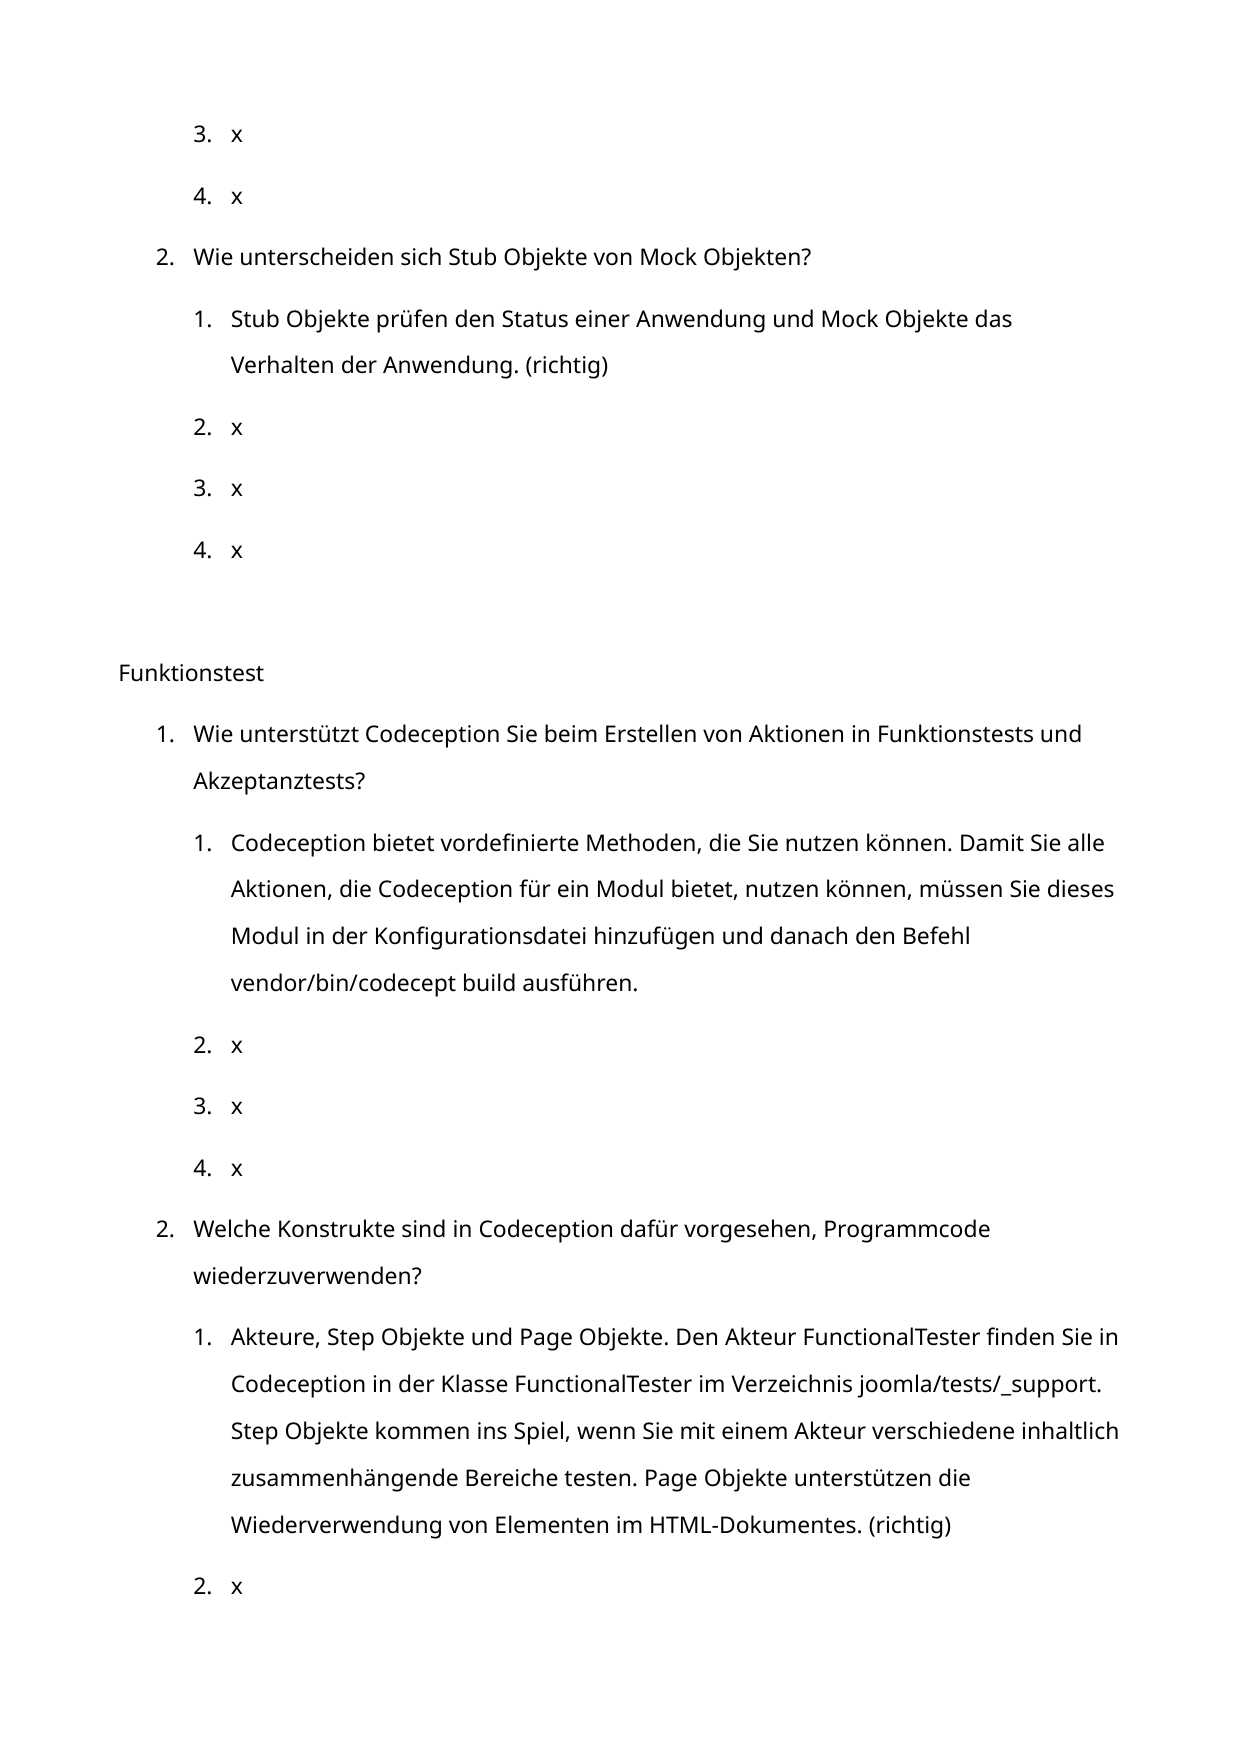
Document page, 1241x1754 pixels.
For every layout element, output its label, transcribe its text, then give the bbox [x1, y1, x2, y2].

list x [193, 118, 1122, 149]
list x [193, 534, 1122, 565]
list x [193, 1151, 1122, 1183]
list x [193, 1570, 1122, 1601]
list x [193, 472, 1122, 503]
list Wie unterstützt Codeception Sie beim Erstellen von Aktionen in Funktionstests und Akzeptanztests? [156, 718, 1122, 796]
list x [193, 179, 1122, 211]
list Akteure, Step Objekte und Page Objekte. Den Akteur FunctionalTester finden Sie in Codeception in der Klasse FunctionalTester im Verzeichnis joomla/tests/_support. Step Objekte kommen ins Spiel, wenn Sie mit einem Akteur verschiedene inhaltlich zusammenhängende Bereiche testen. Page Objekte unterstützen die Wiederverwendung von Elementen im HTML-Dokumentes. (richtig) [193, 1321, 1122, 1540]
text Funktionstest [118, 657, 1122, 688]
list Stub Objekte prüfen den Status einer Anwendung und Mock Objekte das Verhalten der Anwendung. (richtig) [193, 302, 1122, 381]
list Codeception bietet vordefinierte Methoden, die Sie nutzen können. Damit Sie alle Aktionen, die Codeception für ein Modul bietet, nutzen können, müssen Sie dieses Modul in der Konfigurationsdatei hinzufügen und danach den Befehl vendor/bin/codecept build ausführen. [193, 826, 1122, 998]
list x [193, 411, 1122, 442]
list x [193, 1028, 1122, 1060]
list Welche Konstrukte sind in Codeception dafür vorgesehen, Programmcode wiederzuverwenden? [156, 1213, 1122, 1291]
list x [193, 1090, 1122, 1121]
list Wie unterscheiden sich Stub Objekte von Mock Objekten? [156, 241, 1122, 272]
